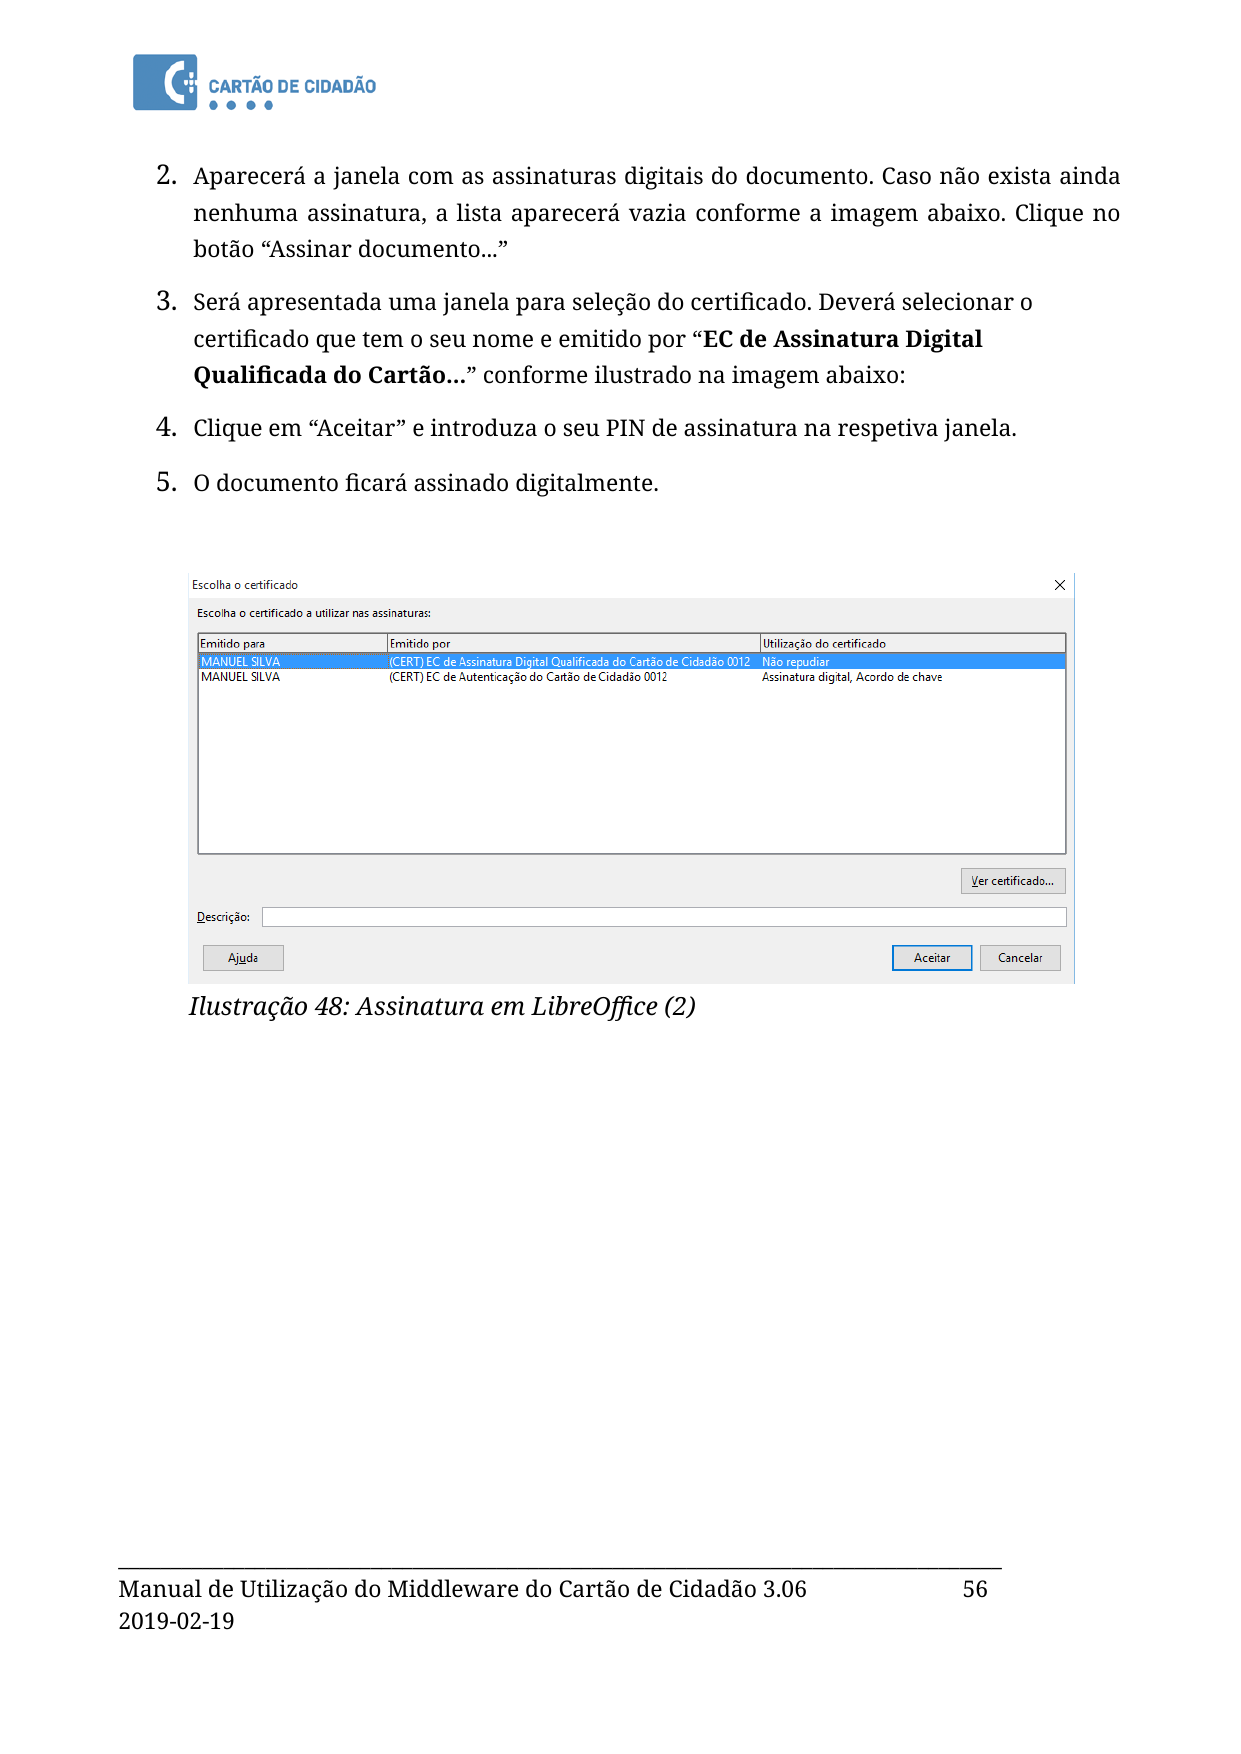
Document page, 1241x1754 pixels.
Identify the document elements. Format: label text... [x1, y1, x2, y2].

picture [130, 47, 423, 118]
picture [188, 573, 1075, 984]
list Aparecerá a janela com as assinaturas digitais do documento. Caso não exista ainda nenhuma assinatura, a lista aparecerá vazia conforme a imagem abaixo. Clique no botão “Assinar documento...” [156, 155, 1122, 264]
list Ilustração 48: Assinatura em LibreOffice (2) [189, 984, 1075, 1022]
list O documento ficará assinado digitalmente. [156, 462, 1122, 499]
list Será apresentada uma janela para seleção do certificado. Deverá selecionar o certificado que tem o seu nome e emitido por “EC de Assinatura Digital Qualificada do Cartão...” conforme ilustrado na imagem abaixo: [156, 281, 1122, 390]
list [189, 561, 1075, 573]
list Clique em “Aceitar” e introduza o seu PIN de assinatura na respetiva janela. [156, 407, 1122, 444]
